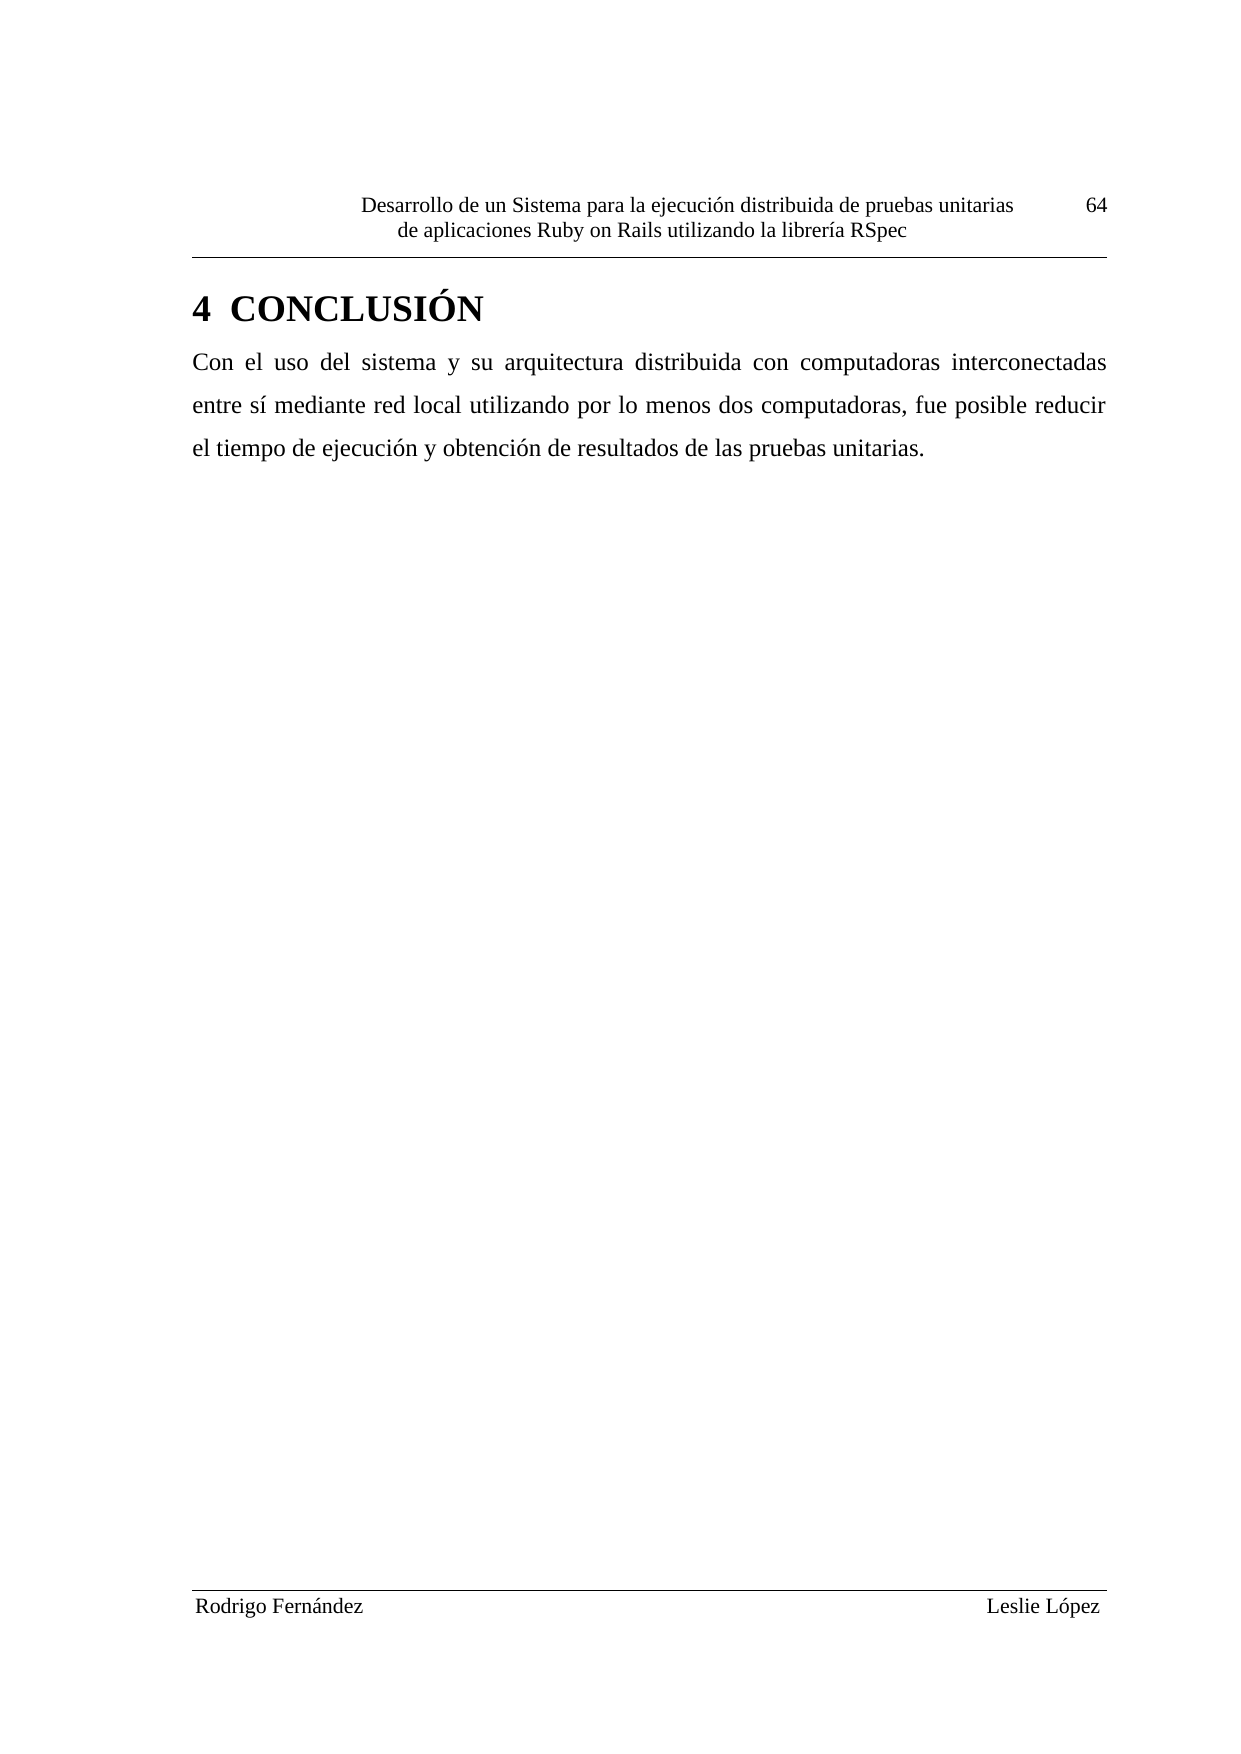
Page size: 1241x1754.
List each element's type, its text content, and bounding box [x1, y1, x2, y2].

subtitle Conclusión [192, 286, 1107, 329]
text Con el uso del sistema y su arquitectura distribuida con computadoras interconectadas entre sí mediante red local utilizando por lo menos dos computadoras, fue posible reducir el tiempo de ejecución y obtención de resultados de las pruebas unitarias. [192, 347, 1107, 462]
